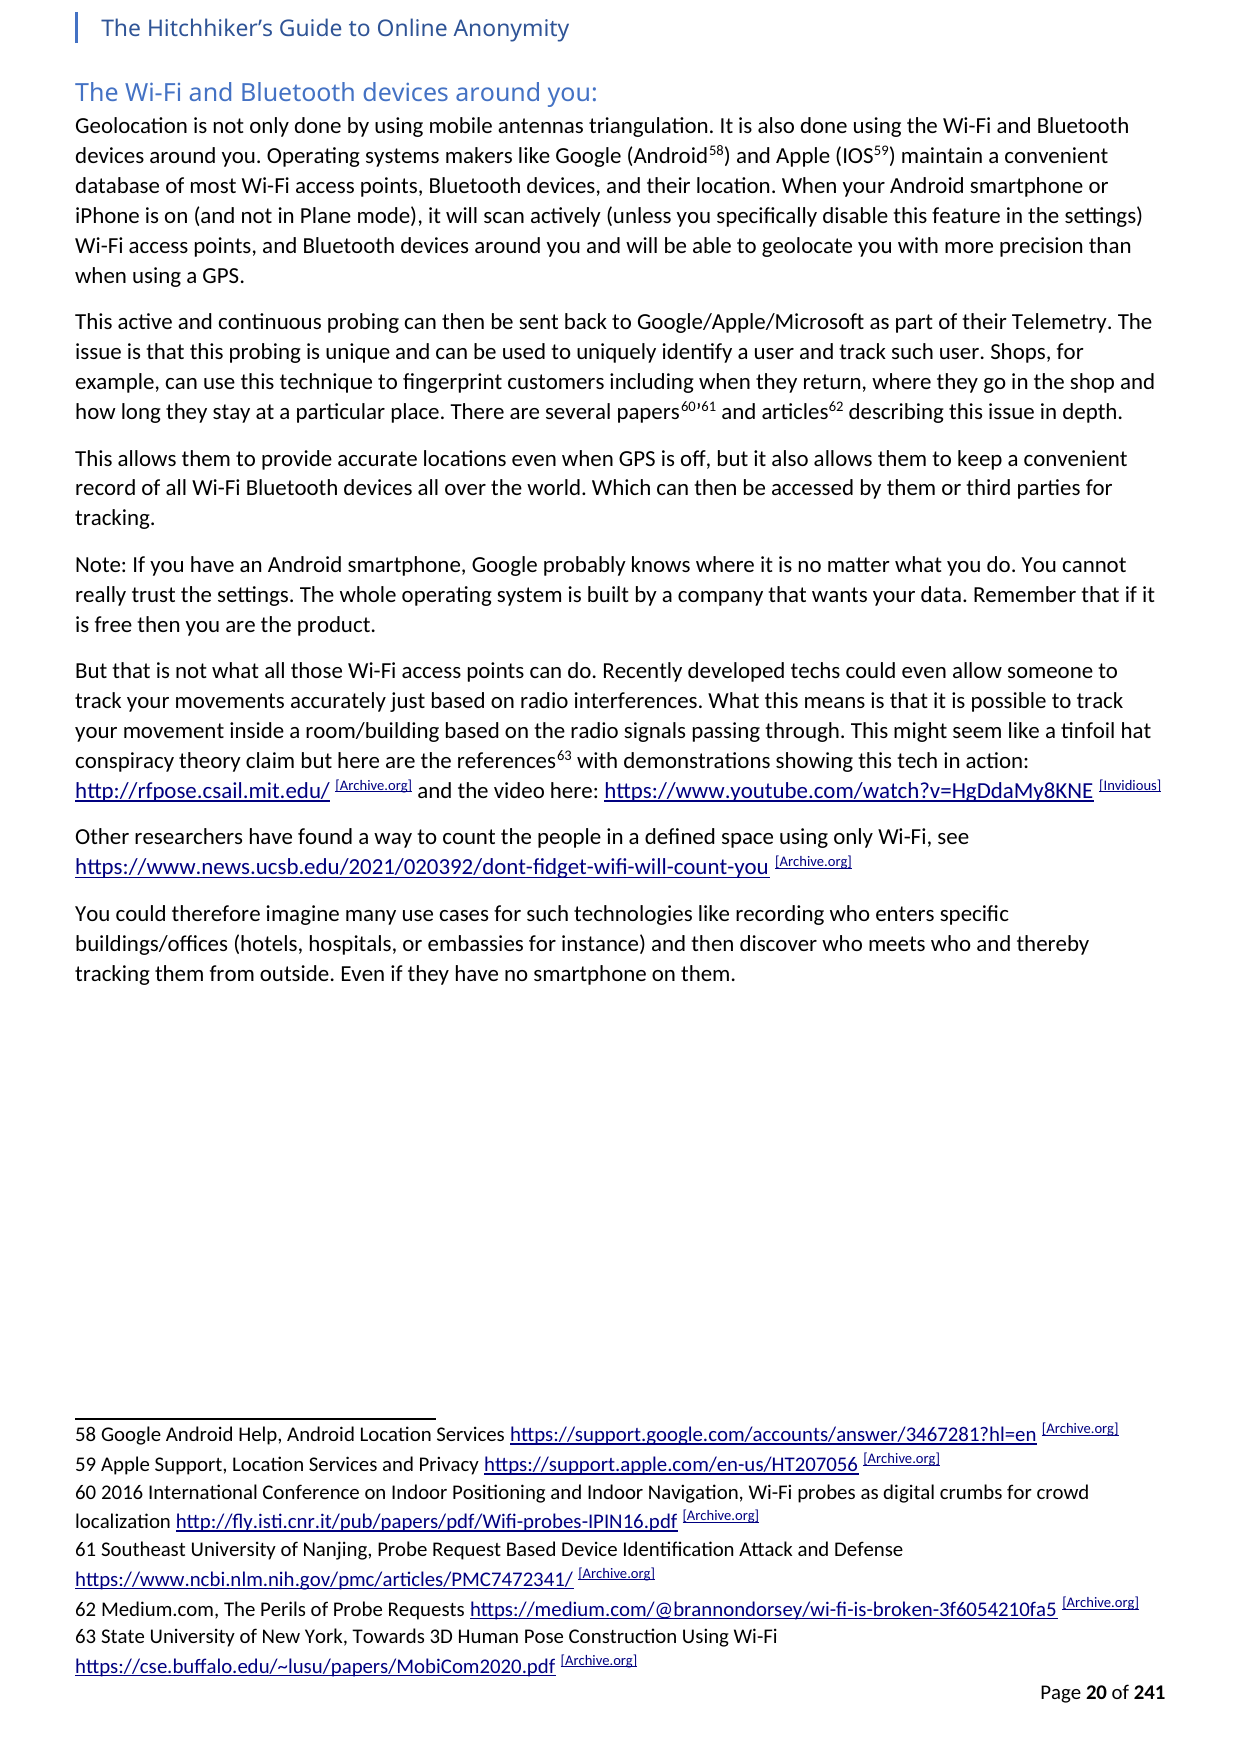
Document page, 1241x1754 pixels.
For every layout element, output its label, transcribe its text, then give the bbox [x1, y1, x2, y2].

text 2016 International Conference on Indoor Positioning and Indoor Navigation, Wi-Fi probes as digital crumbs for crowd localization http://fly.isti.cnr.it/pub/papers/pdf/Wifi-probes-IPIN16.pdf [Archive.org] [75, 1479, 1165, 1535]
text This active and continuous probing can then be sent back to Google/Apple/Microsoft as part of their Telemetry. The issue is that this probing is unique and can be used to uniquely identify a user and track such user. Shops, for example, can use this technique to fingerprint customers including when they return, where they go in the shop and how long they stay at a particular place. There are several papers’ and articles describing this issue in depth. [75, 307, 1165, 425]
text But that is not what all those Wi-Fi access points can do. Recently developed techs could even allow someone to track your movements accurately just based on radio interferences. What this means is that it is possible to track your movement inside a room/building based on the radio signals passing through. This might seem like a tinfoil hat conspiracy theory claim but here are the references with demonstrations showing this tech in action: http://rfpose.csail.mit.edu/ [Archive.org] and the video here: https://www.youtube.com/watch?v=HgDdaMy8KNE [Invidious] [75, 656, 1165, 804]
text Geolocation is not only done by using mobile antennas triangulation. It is also done using the Wi-Fi and Bluetooth devices around you. Operating systems makers like Google (Android) and Apple (IOS) maintain a convenient database of most Wi-Fi access points, Bluetooth devices, and their location. When your Android smartphone or iPhone is on (and not in Plane mode), it will scan actively (unless you specifically disable this feature in the settings) Wi-Fi access points, and Bluetooth devices around you and will be able to geolocate you with more precision than when using a GPS. [75, 111, 1165, 289]
text Note: If you have an Android smartphone, Google probably knows where it is no matter what you do. You cannot really trust the settings. The whole operating system is built by a company that wants your data. Remember that if it is free then you are the product. [75, 550, 1165, 638]
text Medium.com, The Perils of Probe Requests https://medium.com/@brannondorsey/wi-fi-is-broken-3f6054210fa5 [Archive.org] [75, 1594, 1165, 1622]
text You could therefore imagine many use cases for such technologies like recording who enters specific buildings/offices (hotels, hospitals, or embassies for instance) and then discover who meets who and thereby tracking them from outside. Even if they have no smartphone on them. [75, 899, 1165, 987]
text Apple Support, Location Services and Privacy https://support.apple.com/en-us/HT207056 [Archive.org] [75, 1449, 1165, 1477]
text State University of New York, Towards 3D Human Pose Construction Using Wi-Fi https://cse.buffalo.edu/~lusu/papers/MobiCom2020.pdf [Archive.org] [75, 1624, 1165, 1679]
text Other researchers have found a way to count the people in a defined space using only Wi-Fi, see https://www.news.ucsb.edu/2021/020392/dont-fidget-wifi-will-count-you [Archive.org] [75, 822, 1165, 880]
text Southeast University of Nanjing, Probe Request Based Device Identification Attack and Defense https://www.ncbi.nlm.nih.gov/pmc/articles/PMC7472341/ [Archive.org] [75, 1537, 1165, 1592]
text This allows them to provide accurate locations even when GPS is off, but it also allows them to keep a convenient record of all Wi-Fi Bluetooth devices all over the world. Which can then be accessed by them or third parties for tracking. [75, 444, 1165, 531]
text Google Android Help, Android Location Services https://support.google.com/accounts/answer/3467281?hl=en [Archive.org] [75, 1419, 1165, 1448]
subtitle The Wi-Fi and Bluetooth devices around you: [75, 75, 1165, 109]
